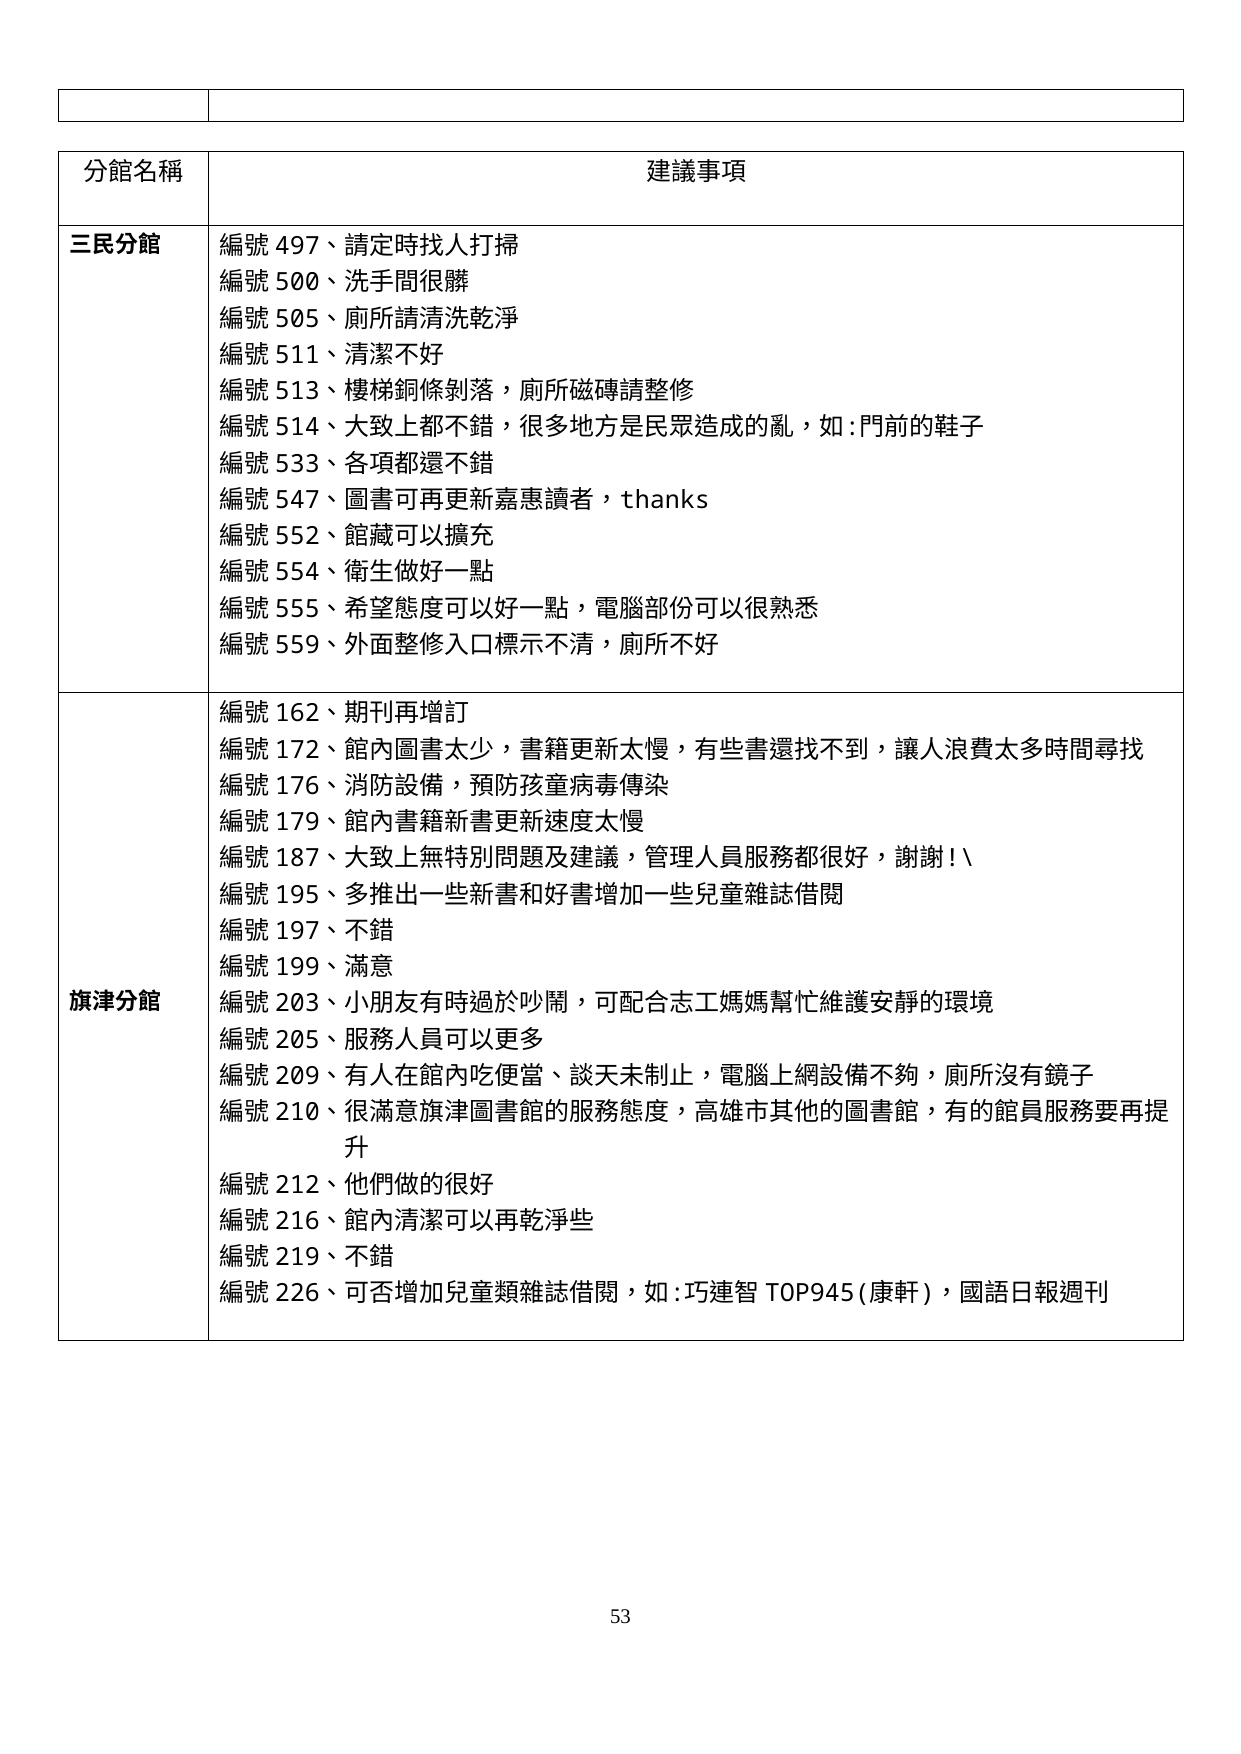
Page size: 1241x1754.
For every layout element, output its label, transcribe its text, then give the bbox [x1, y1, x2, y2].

table_cell 旗津分館 [59, 693, 208, 1340]
table_cell [209, 90, 1183, 121]
table_cell 編號162、期刊再增訂 編號172、館內圖書太少，書籍更新太慢，有些書還找不到，讓人浪費太多時間尋找 編號176、消防設備，預防孩童病毒傳染 編號179、館內書籍新書更新速度太慢 編號187、大致上無特別問題及建議，管理人員服務都很好，謝謝!\ 編號195、多推出一些新書和好書增加一些兒童雜誌借閱 編號197、不錯 編號199、滿意 編號203、小朋友有時過於吵鬧，可配合志工媽媽幫忙維護安靜的環境 編號205、服務人員可以更多 編號209、有人在館內吃便當、談天未制止，電腦上網設備不夠，廁所沒有鏡子 編號210、很滿意旗津圖書館的服務態度，高雄市其他的圖書館，有的館員服務要再提升 編號212、他們做的很好 編號216、館內清潔可以再乾淨些 編號219、不錯 編號226、可否增加兒童類雜誌借閱，如:巧連智TOP945(康軒)，國語日報週刊 [209, 693, 1183, 1340]
table_cell 編號497、請定時找人打掃 編號500、洗手間很髒 編號505、廁所請清洗乾淨 編號511、清潔不好 編號513、樓梯銅條剝落，廁所磁磚請整修 編號514、大致上都不錯，很多地方是民眾造成的亂，如:門前的鞋子 編號533、各項都還不錯 編號547、圖書可再更新嘉惠讀者，thanks 編號552、館藏可以擴充 編號554、衛生做好一點 編號555、希望態度可以好一點，電腦部份可以很熟悉 編號559、外面整修入口標示不清，廁所不好 [209, 226, 1183, 692]
table_cell 三民分館 [59, 226, 208, 692]
table_cell [59, 90, 208, 121]
table_header 建議事項 [209, 152, 1183, 224]
table_header 分館名稱 [59, 152, 208, 224]
